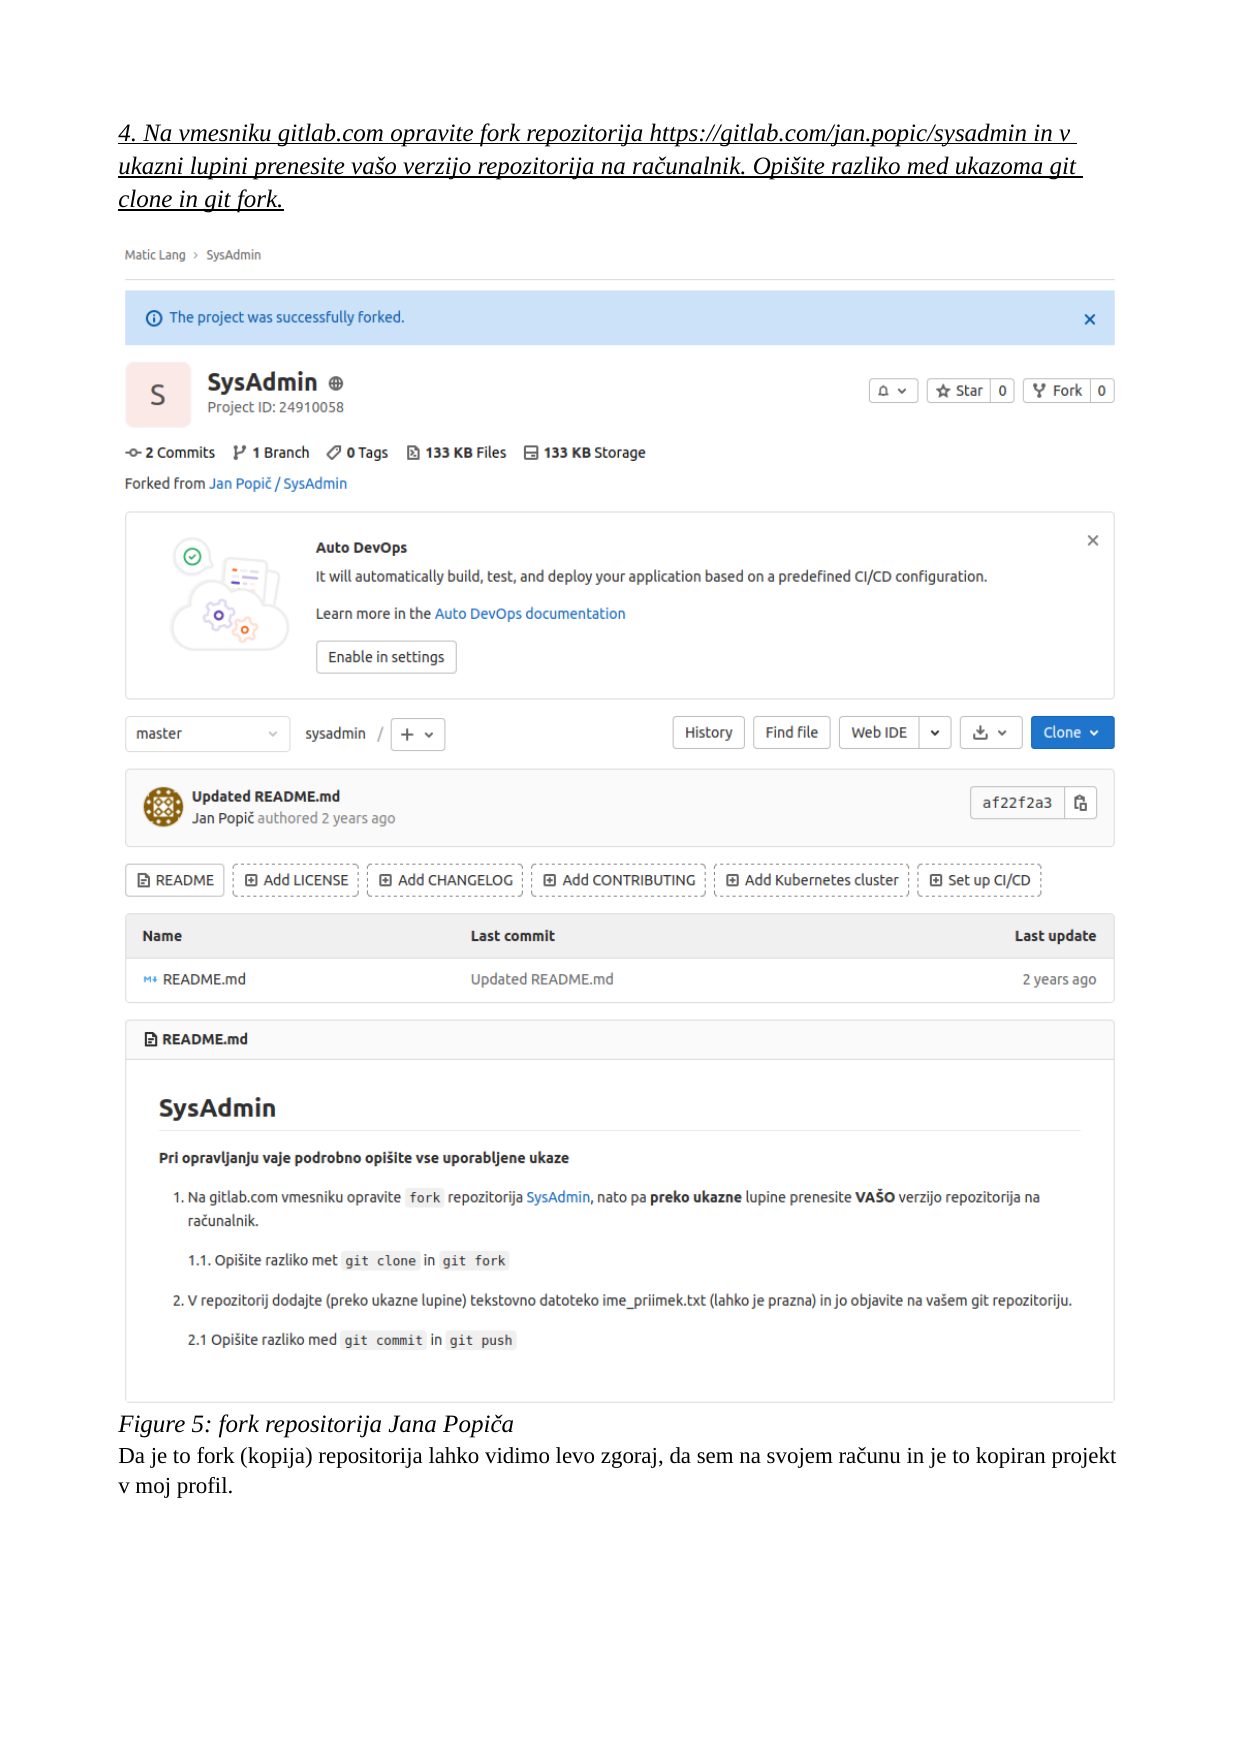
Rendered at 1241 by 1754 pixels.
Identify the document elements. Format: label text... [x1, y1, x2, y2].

picture [118, 244, 1123, 1410]
text Figure 5: fork repositorija Jana Popiča [118, 1410, 1122, 1438]
text Da je to fork (kopija) repositorija lahko vidimo levo zgoraj, da sem na svojem računu in je to kopiran projekt v moj profil. [118, 1438, 1122, 1498]
text [118, 232, 1122, 244]
text 4. Na vmesniku gitlab.com opravite fork repozitorija https://gitlab.com/jan.popic/sysadmin in v ukazni lupini prenesite vašo verzijo repozitorija na računalnik. Opišite razliko med ukazoma git clone in git fork. [118, 118, 1122, 213]
